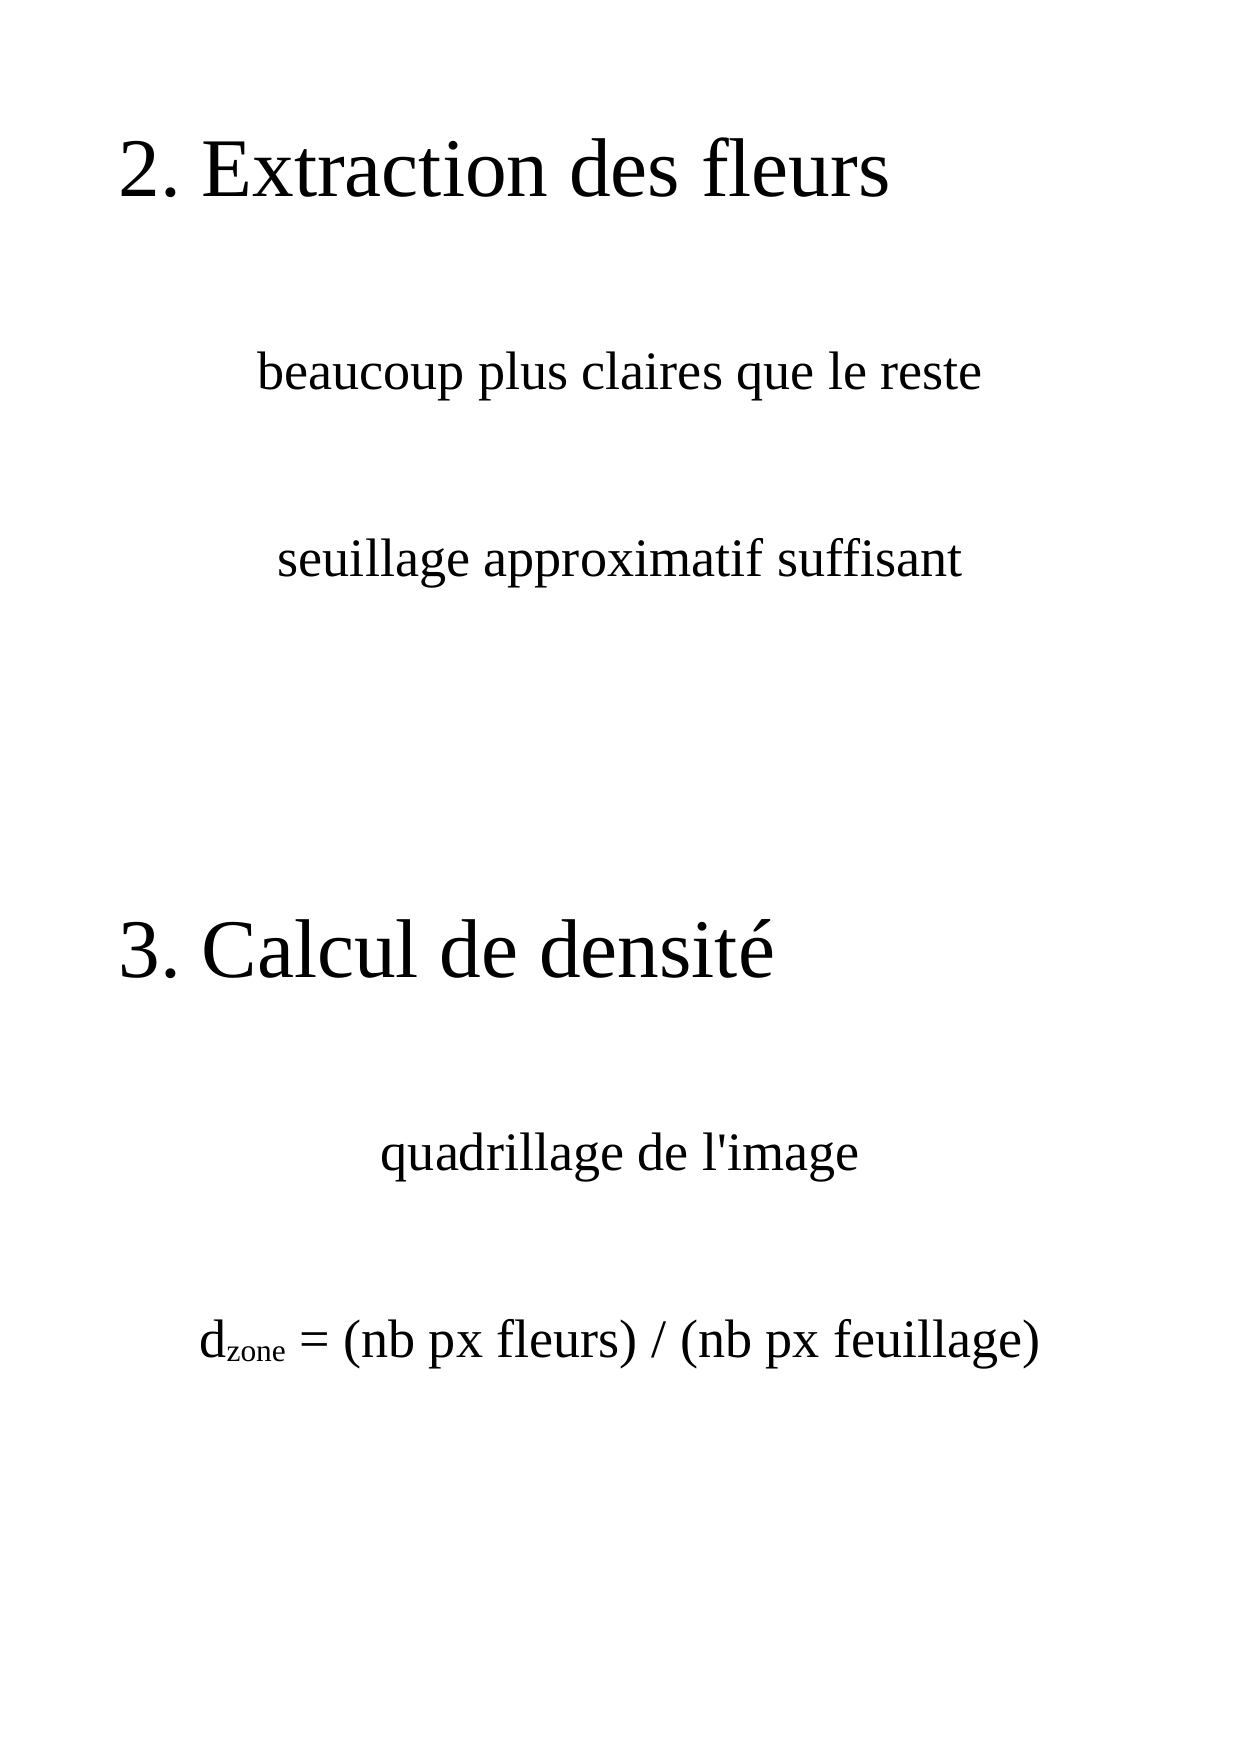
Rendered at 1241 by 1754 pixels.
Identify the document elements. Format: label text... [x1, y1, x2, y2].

text 3. Calcul de densité [118, 899, 1122, 995]
text seuillage approximatif suffisant [118, 525, 1122, 588]
text 2. Extraction des fleurs [118, 118, 1122, 214]
text dzone = (nb px fleurs) / (nb px feuillage) [118, 1306, 1122, 1369]
text beaucoup plus claires que le reste [118, 338, 1122, 401]
text quadrillage de l'image [118, 1119, 1122, 1182]
